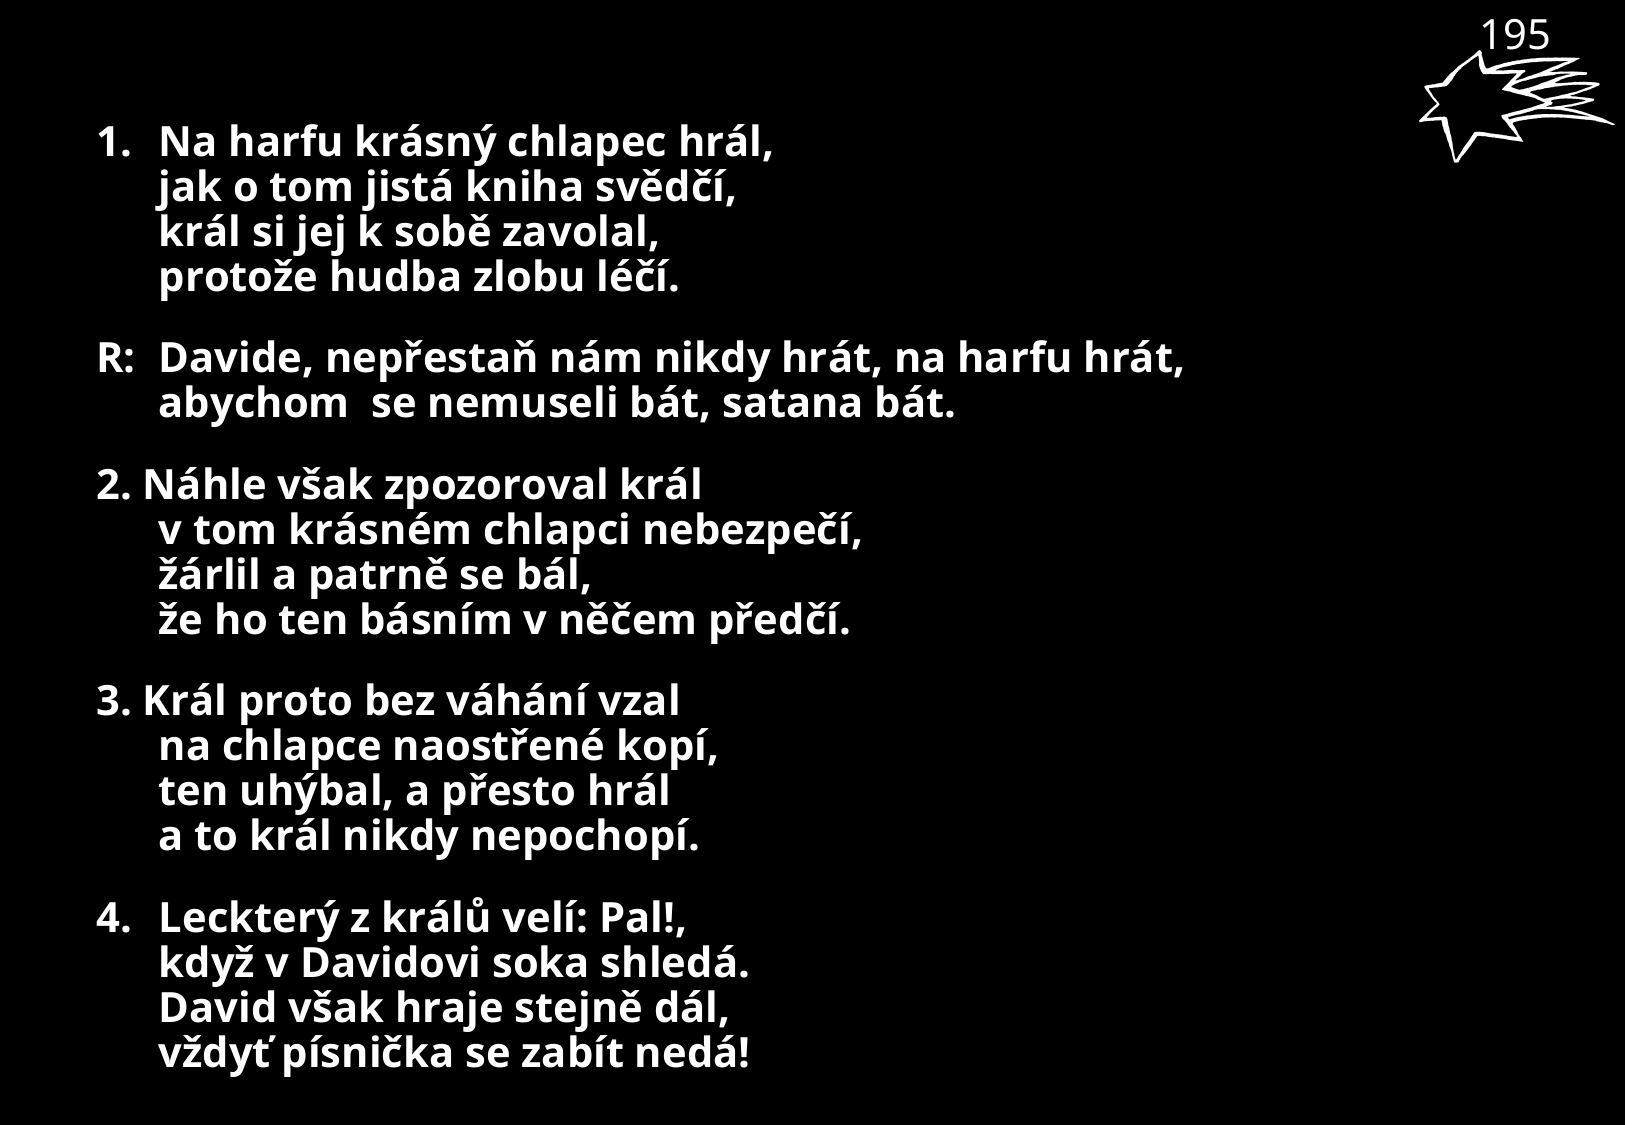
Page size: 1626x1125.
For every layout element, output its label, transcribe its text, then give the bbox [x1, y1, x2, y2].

list 1. Na harfu krásný chlapec hrál, jak o tom jistá kniha svědčí, král si jej k sobě zavolal, protože hudba zlobu léčí. R: Davide, nepřestaň nám nikdy hrát, na harfu hrát, abychom se nemuseli bát, satana bát. 2. Náhle však zpozoroval král v tom krásném chlapci nebezpečí, žárlil a patrně se bál, že ho ten básním v něčem předčí. 3. Král proto bez váhání vzal na chlapce naostřené kopí, ten uhýbal, a přesto hrál a to král nikdy nepochopí. 4. Leckterý z králů velí: Pal!, když v Davidovi soka shledá. David však hraje stejně dál, vždyť písnička se zabít nedá! [81, 112, 1544, 1101]
text_box 195 [1405, 0, 1626, 66]
